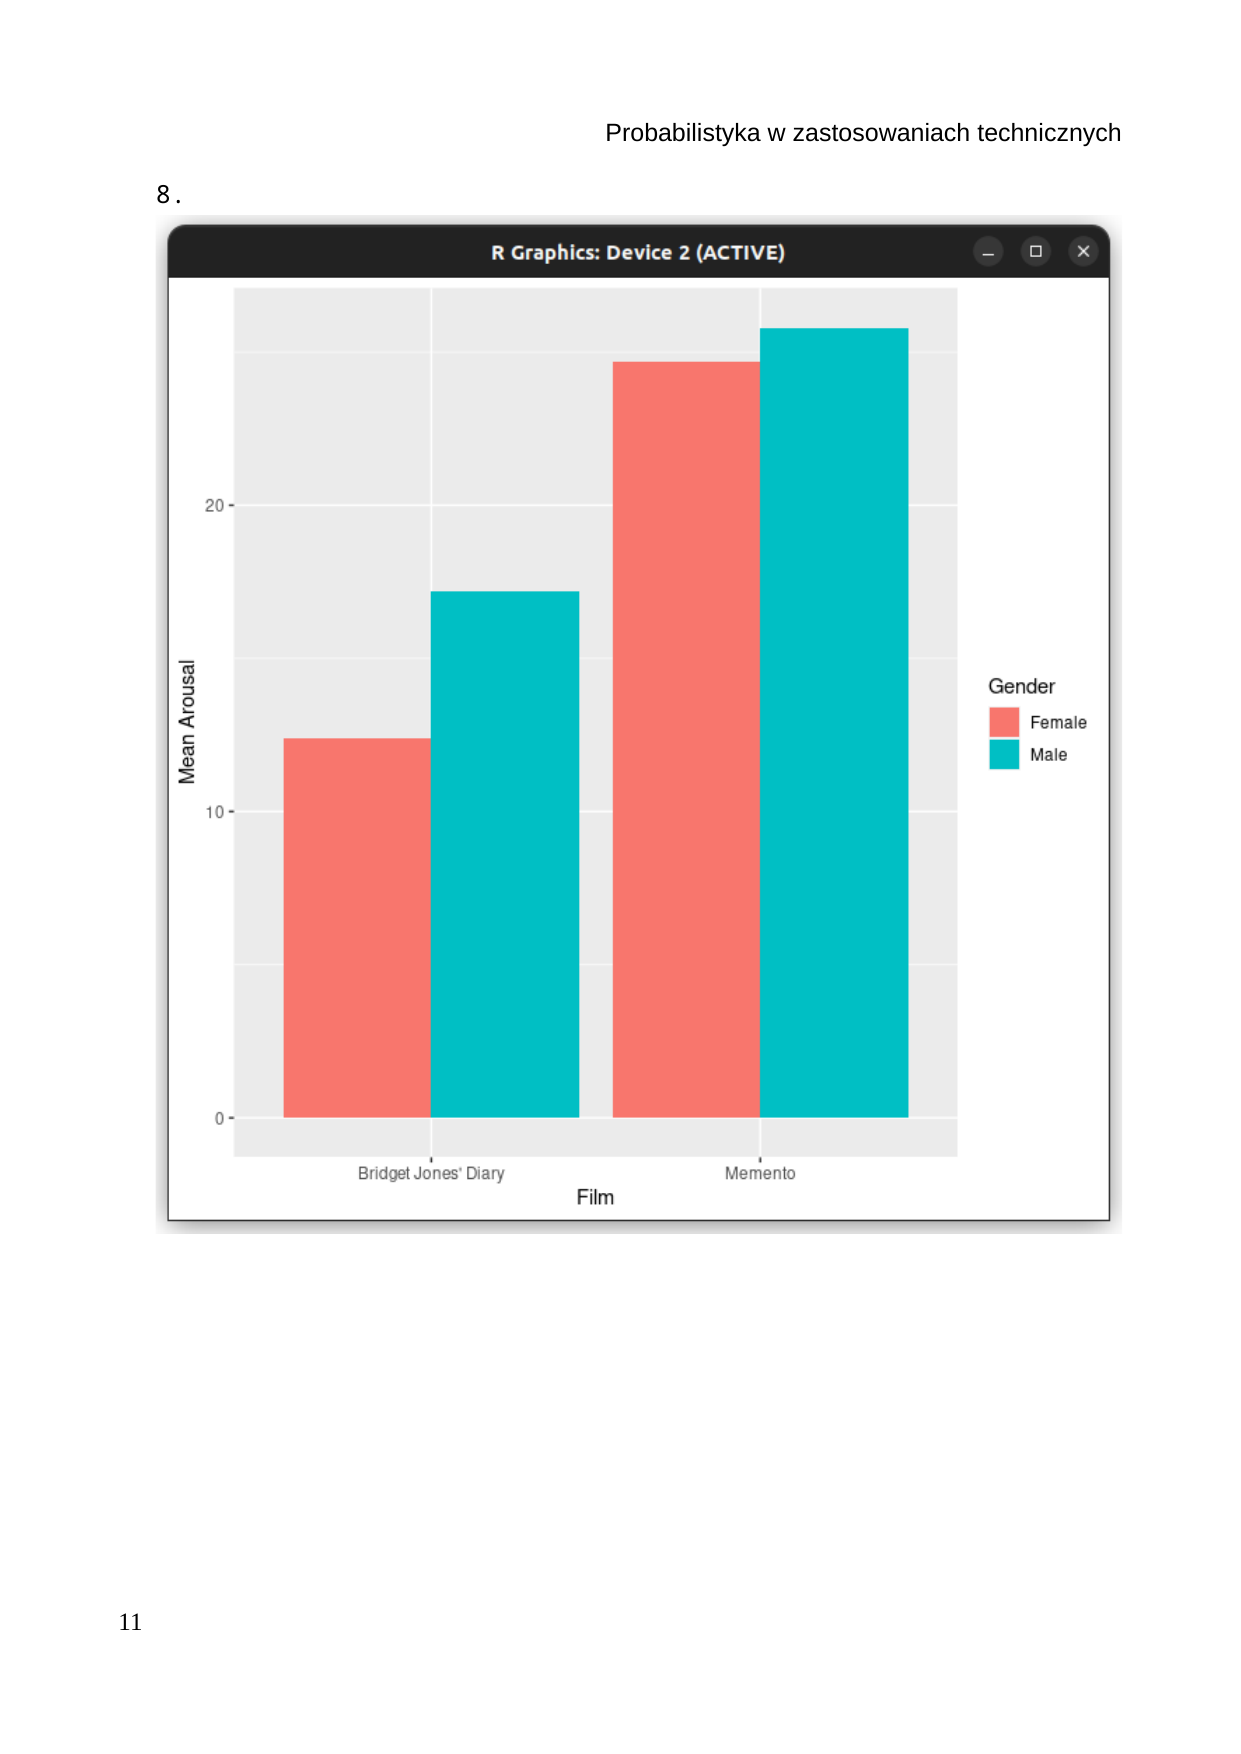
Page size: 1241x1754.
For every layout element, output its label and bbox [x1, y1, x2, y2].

picture [155, 215, 1123, 1234]
